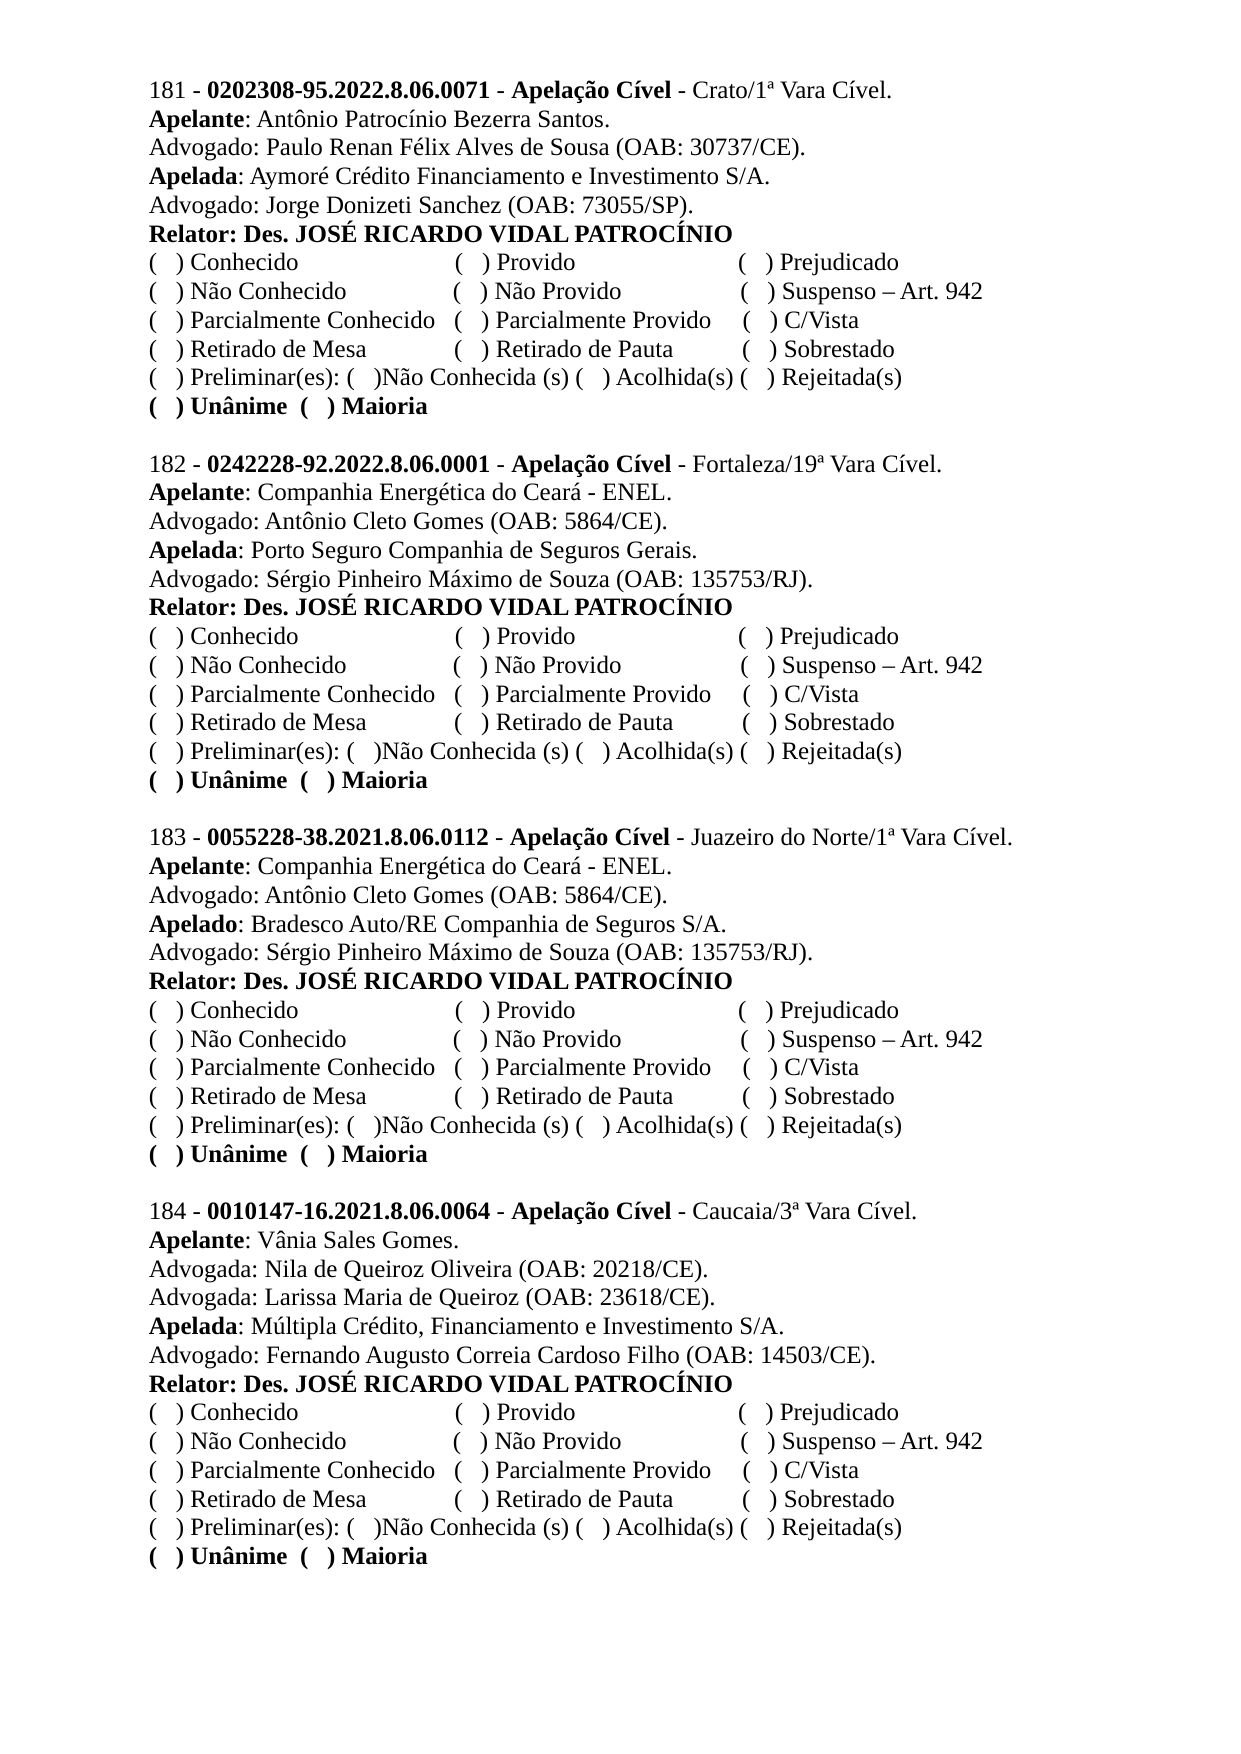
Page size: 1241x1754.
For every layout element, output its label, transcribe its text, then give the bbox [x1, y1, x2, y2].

text ( ) Unânime ( ) Maioria [148, 1139, 1158, 1167]
text 181 - 0202308-95.2022.8.06.0071 - Apelação Cível - Crato/1ª Vara Cível. [148, 75, 1141, 104]
text Relator: Des. JOSÉ RICARDO VIDAL PATROCÍNIO [148, 1369, 1141, 1397]
text ( ) Não Conhecido ( ) Não Provido ( ) Suspenso – Art. 942 [148, 1024, 1158, 1052]
text Apelado: Bradesco Auto/RE Companhia de Seguros S/A. [148, 909, 1141, 937]
text ( ) Não Conhecido ( ) Não Provido ( ) Suspenso – Art. 942 [148, 276, 1158, 305]
text Advogada: Larissa Maria de Queiroz (OAB: 23618/CE). [148, 1282, 1141, 1311]
text Advogado: Sérgio Pinheiro Máximo de Souza (OAB: 135753/RJ). [148, 564, 1141, 592]
text Apelada: Porto Seguro Companhia de Seguros Gerais. [148, 535, 1141, 564]
text ( ) Preliminar(es): ( )Não Conhecida (s) ( ) Acolhida(s) ( ) Rejeitada(s) [148, 362, 1158, 391]
text ( ) Retirado de Mesa ( ) Retirado de Pauta ( ) Sobrestado [148, 1484, 1158, 1512]
text ( ) Conhecido ( ) Provido ( ) Prejudicado [148, 621, 1141, 650]
text ( ) Parcialmente Conhecido ( ) Parcialmente Provido ( ) C/Vista [148, 1455, 1158, 1484]
text 182 - 0242228-92.2022.8.06.0001 - Apelação Cível - Fortaleza/19ª Vara Cível. [148, 449, 1141, 477]
text Relator: Des. JOSÉ RICARDO VIDAL PATROCÍNIO [148, 966, 1141, 995]
text ( ) Retirado de Mesa ( ) Retirado de Pauta ( ) Sobrestado [148, 707, 1158, 736]
text Advogado: Paulo Renan Félix Alves de Sousa (OAB: 30737/CE). [148, 132, 1141, 161]
text Relator: Des. JOSÉ RICARDO VIDAL PATROCÍNIO [148, 592, 1141, 621]
text ( ) Unânime ( ) Maioria [148, 765, 1158, 794]
text ( ) Conhecido ( ) Provido ( ) Prejudicado [148, 1397, 1141, 1426]
text Apelante: Companhia Energética do Ceará - ENEL. [148, 477, 1141, 506]
text ( ) Preliminar(es): ( )Não Conhecida (s) ( ) Acolhida(s) ( ) Rejeitada(s) [148, 736, 1158, 765]
text Relator: Des. JOSÉ RICARDO VIDAL PATROCÍNIO [148, 219, 1141, 247]
text ( ) Unânime ( ) Maioria [148, 391, 1158, 420]
text Advogado: Antônio Cleto Gomes (OAB: 5864/CE). [148, 506, 1141, 535]
text Advogado: Fernando Augusto Correia Cardoso Filho (OAB: 14503/CE). [148, 1340, 1141, 1369]
text Advogado: Antônio Cleto Gomes (OAB: 5864/CE). [148, 880, 1141, 909]
text ( ) Não Conhecido ( ) Não Provido ( ) Suspenso – Art. 942 [148, 1426, 1158, 1455]
text ( ) Unânime ( ) Maioria [148, 1541, 1158, 1570]
text ( ) Retirado de Mesa ( ) Retirado de Pauta ( ) Sobrestado [148, 334, 1158, 362]
text 184 - 0010147-16.2021.8.06.0064 - Apelação Cível - Caucaia/3ª Vara Cível. [148, 1196, 1141, 1225]
text Apelante: Companhia Energética do Ceará - ENEL. [148, 851, 1141, 880]
text Apelada: Aymoré Crédito Financiamento e Investimento S/A. [148, 161, 1141, 190]
text ( ) Retirado de Mesa ( ) Retirado de Pauta ( ) Sobrestado [148, 1081, 1158, 1110]
text Advogado: Jorge Donizeti Sanchez (OAB: 73055/SP). [148, 190, 1141, 219]
text ( ) Preliminar(es): ( )Não Conhecida (s) ( ) Acolhida(s) ( ) Rejeitada(s) [148, 1110, 1158, 1139]
text ( ) Parcialmente Conhecido ( ) Parcialmente Provido ( ) C/Vista [148, 679, 1158, 707]
text ( ) Parcialmente Conhecido ( ) Parcialmente Provido ( ) C/Vista [148, 1052, 1158, 1081]
text ( ) Não Conhecido ( ) Não Provido ( ) Suspenso – Art. 942 [148, 650, 1158, 679]
text Advogado: Sérgio Pinheiro Máximo de Souza (OAB: 135753/RJ). [148, 937, 1141, 966]
text ( ) Conhecido ( ) Provido ( ) Prejudicado [148, 247, 1141, 276]
text Advogada: Nila de Queiroz Oliveira (OAB: 20218/CE). [148, 1254, 1141, 1282]
text ( ) Preliminar(es): ( )Não Conhecida (s) ( ) Acolhida(s) ( ) Rejeitada(s) [148, 1512, 1158, 1541]
text ( ) Parcialmente Conhecido ( ) Parcialmente Provido ( ) C/Vista [148, 305, 1158, 334]
text Apelada: Múltipla Crédito, Financiamento e Investimento S/A. [148, 1311, 1141, 1340]
text ( ) Conhecido ( ) Provido ( ) Prejudicado [148, 995, 1141, 1024]
text 183 - 0055228-38.2021.8.06.0112 - Apelação Cível - Juazeiro do Norte/1ª Vara Cível. [148, 822, 1141, 851]
text Apelante: Antônio Patrocínio Bezerra Santos. [148, 104, 1141, 132]
text Apelante: Vânia Sales Gomes. [148, 1225, 1141, 1254]
